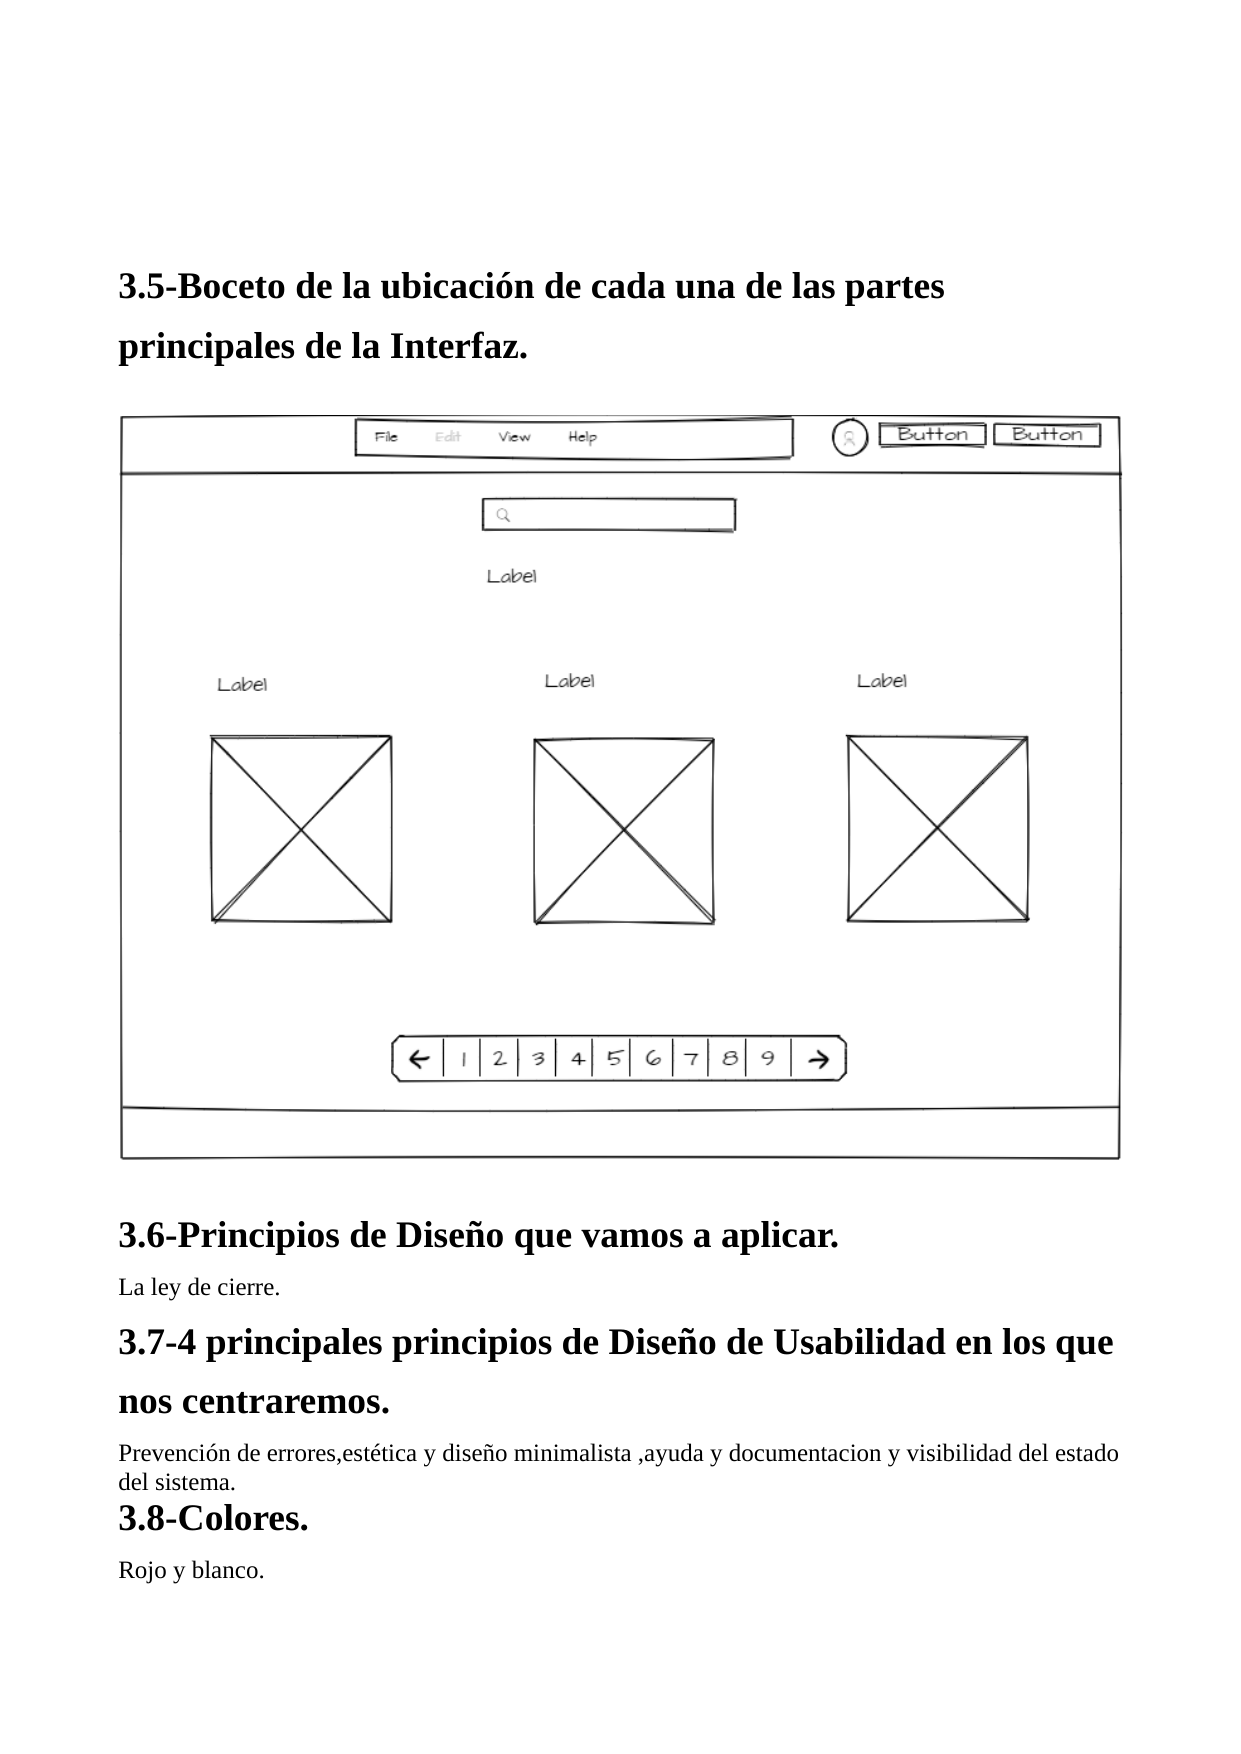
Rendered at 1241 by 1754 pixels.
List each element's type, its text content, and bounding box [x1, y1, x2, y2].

picture [118, 415, 1123, 1161]
text 3.7-4 principales principios de Diseño de Usabilidad en los que nos centraremos. [118, 1319, 1122, 1422]
text 3.5-Boceto de la ubicación de cada una de las partes principales de la Interfaz. [118, 263, 1122, 366]
text La ley de cierre. [118, 1272, 1122, 1301]
text 3.6-Principios de Diseño que vamos a aplicar. [118, 1212, 1122, 1255]
text Rojo y blanco. [118, 1555, 1122, 1584]
text 3.8-Colores. [118, 1496, 1122, 1539]
text Prevención de errores,estética y diseño minimalista ,ayuda y documentacion y visibilidad del estado del sistema. [118, 1438, 1122, 1496]
